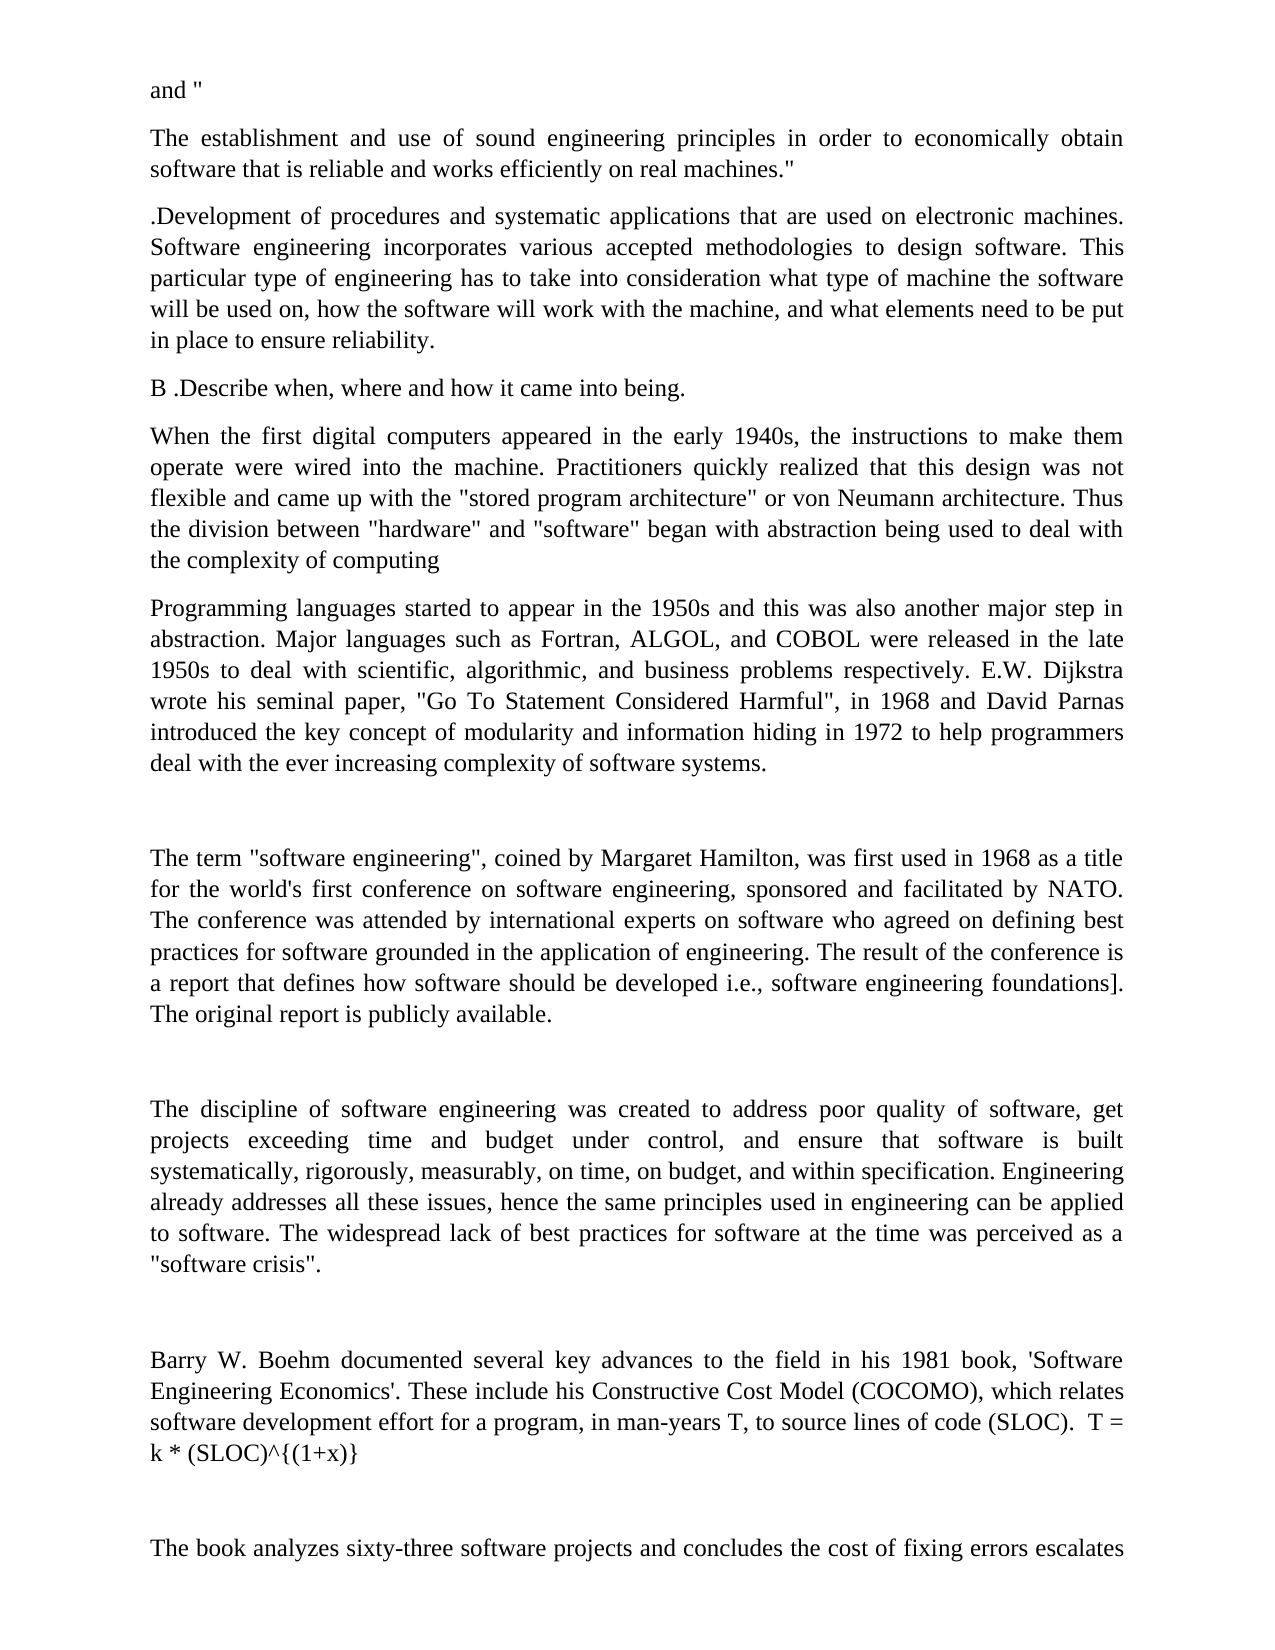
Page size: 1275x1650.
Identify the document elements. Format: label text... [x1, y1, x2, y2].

text and " [150, 75, 1125, 104]
text .Development of procedures and systematic applications that are used on electronic machines. Software engineering incorporates various accepted methodologies to design software. This particular type of engineering has to take into consideration what type of machine the software will be used on, how the software will work with the machine, and what elements need to be put in place to ensure reliability. [150, 201, 1125, 354]
text Barry W. Boehm documented several key advances to the field in his 1981 book, 'Software Engineering Economics'. These include his Constructive Cost Model (COCOMO), which relates software development effort for a program, in man-years T, to source lines of code (SLOC). T = k * (SLOC)^{(1+x)} [150, 1345, 1125, 1467]
text The term "software engineering", coined by Margaret Hamilton, was first used in 1968 as a title for the world's first conference on software engineering, sponsored and facilitated by NATO. The conference was attended by international experts on software who agreed on defining best practices for software grounded in the application of engineering. The result of the conference is a report that defines how software should be developed i.e., software engineering foundations]. The original report is publicly available. [150, 843, 1125, 1027]
text B .Describe when, where and how it came into being. [150, 373, 1125, 402]
text The discipline of software engineering was created to address poor quality of software, get projects exceeding time and budget under control, and ensure that software is built systematically, rigorously, measurably, on time, on budget, and within specification. Engineering already addresses all these issues, hence the same principles used in engineering can be applied to software. The widespread lack of best practices for software at the time was perceived as a "software crisis". [150, 1094, 1125, 1278]
text The establishment and use of sound engineering principles in order to economically obtain software that is reliable and works efficiently on real machines." [150, 123, 1125, 182]
text Programming languages started to appear in the 1950s and this was also another major step in abstraction. Major languages such as Fortran, ALGOL, and COBOL were released in the late 1950s to deal with scientific, algorithmic, and business problems respectively. E.W. Dijkstra wrote his seminal paper, "Go To Statement Considered Harmful", in 1968 and David Parnas introduced the key concept of modularity and information hiding in 1972 to help programmers deal with the ever increasing complexity of software systems. [150, 593, 1125, 777]
text When the first digital computers appeared in the early 1940s, the instructions to make them operate were wired into the machine. Practitioners quickly realized that this design was not flexible and came up with the "stored program architecture" or von Neumann architecture. Thus the division between "hardware" and "software" began with abstraction being used to deal with the complexity of computing [150, 421, 1125, 574]
text The book analyzes sixty-three software projects and concludes the cost of fixing errors escalates [150, 1533, 1125, 1562]
